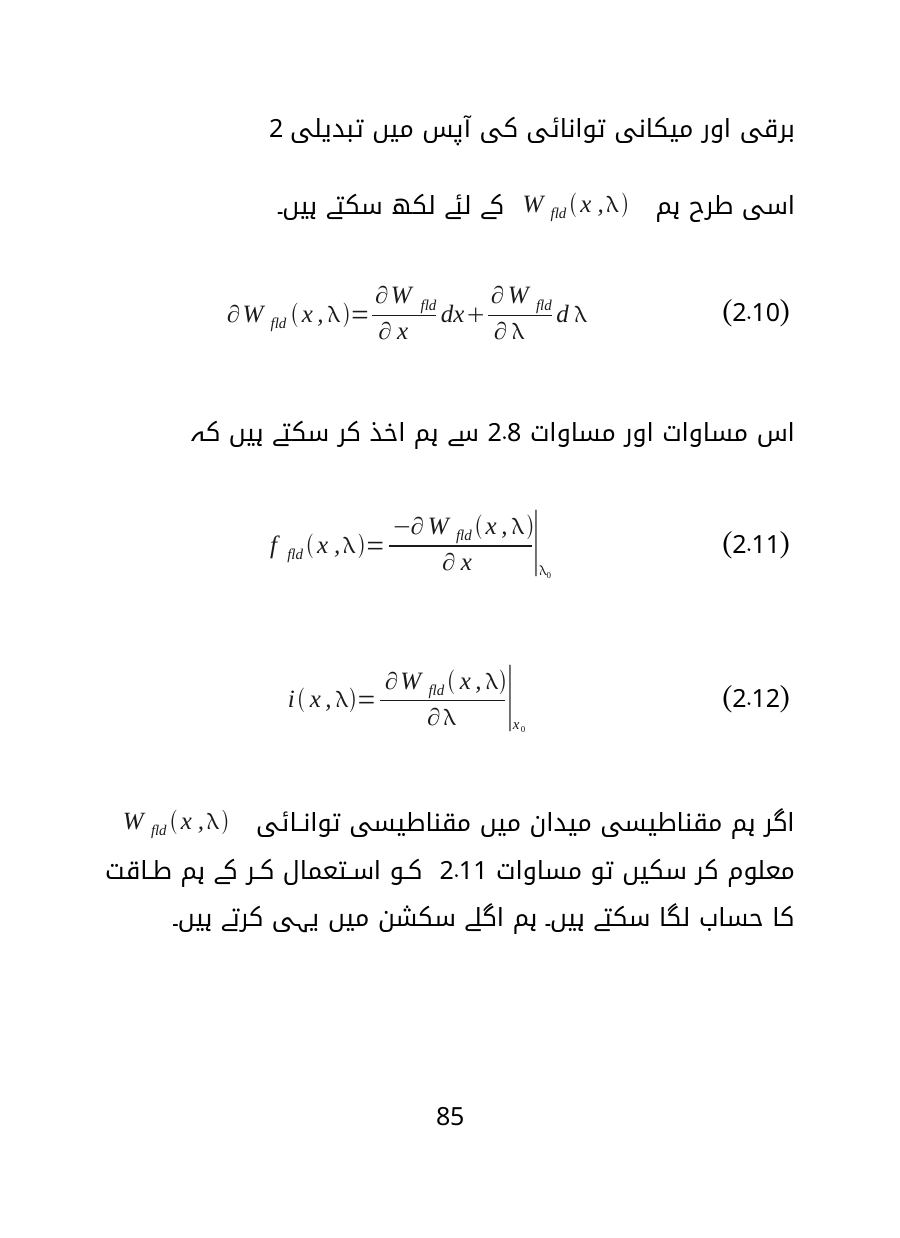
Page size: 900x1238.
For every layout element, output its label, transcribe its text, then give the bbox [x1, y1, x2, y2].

table_header (2.11) [703, 504, 795, 598]
table_header [105, 276, 701, 363]
table_header [105, 658, 699, 753]
table_header [105, 504, 703, 598]
text اگر ہم مقناطیسی میدان میں مقناطیسی توانائی معلوم کر سکیں تو مساوات 2.11 کو استعمال کر کے ہم طاقت کا حساب لگا سکتے ہیں۔ ہم اگلے سکشن میں یہی کرتے ہیں۔ [105, 800, 795, 942]
table_header (2.10) [701, 276, 795, 363]
text اسی طرح ہم کے لئے لکھ سکتے ہیں۔ [105, 182, 795, 230]
text اس مساوات اور مساوات 2.8 سے ہم اخذ کر سکتے ہیں کہ [105, 409, 795, 457]
table_header (2.12) [699, 658, 795, 753]
